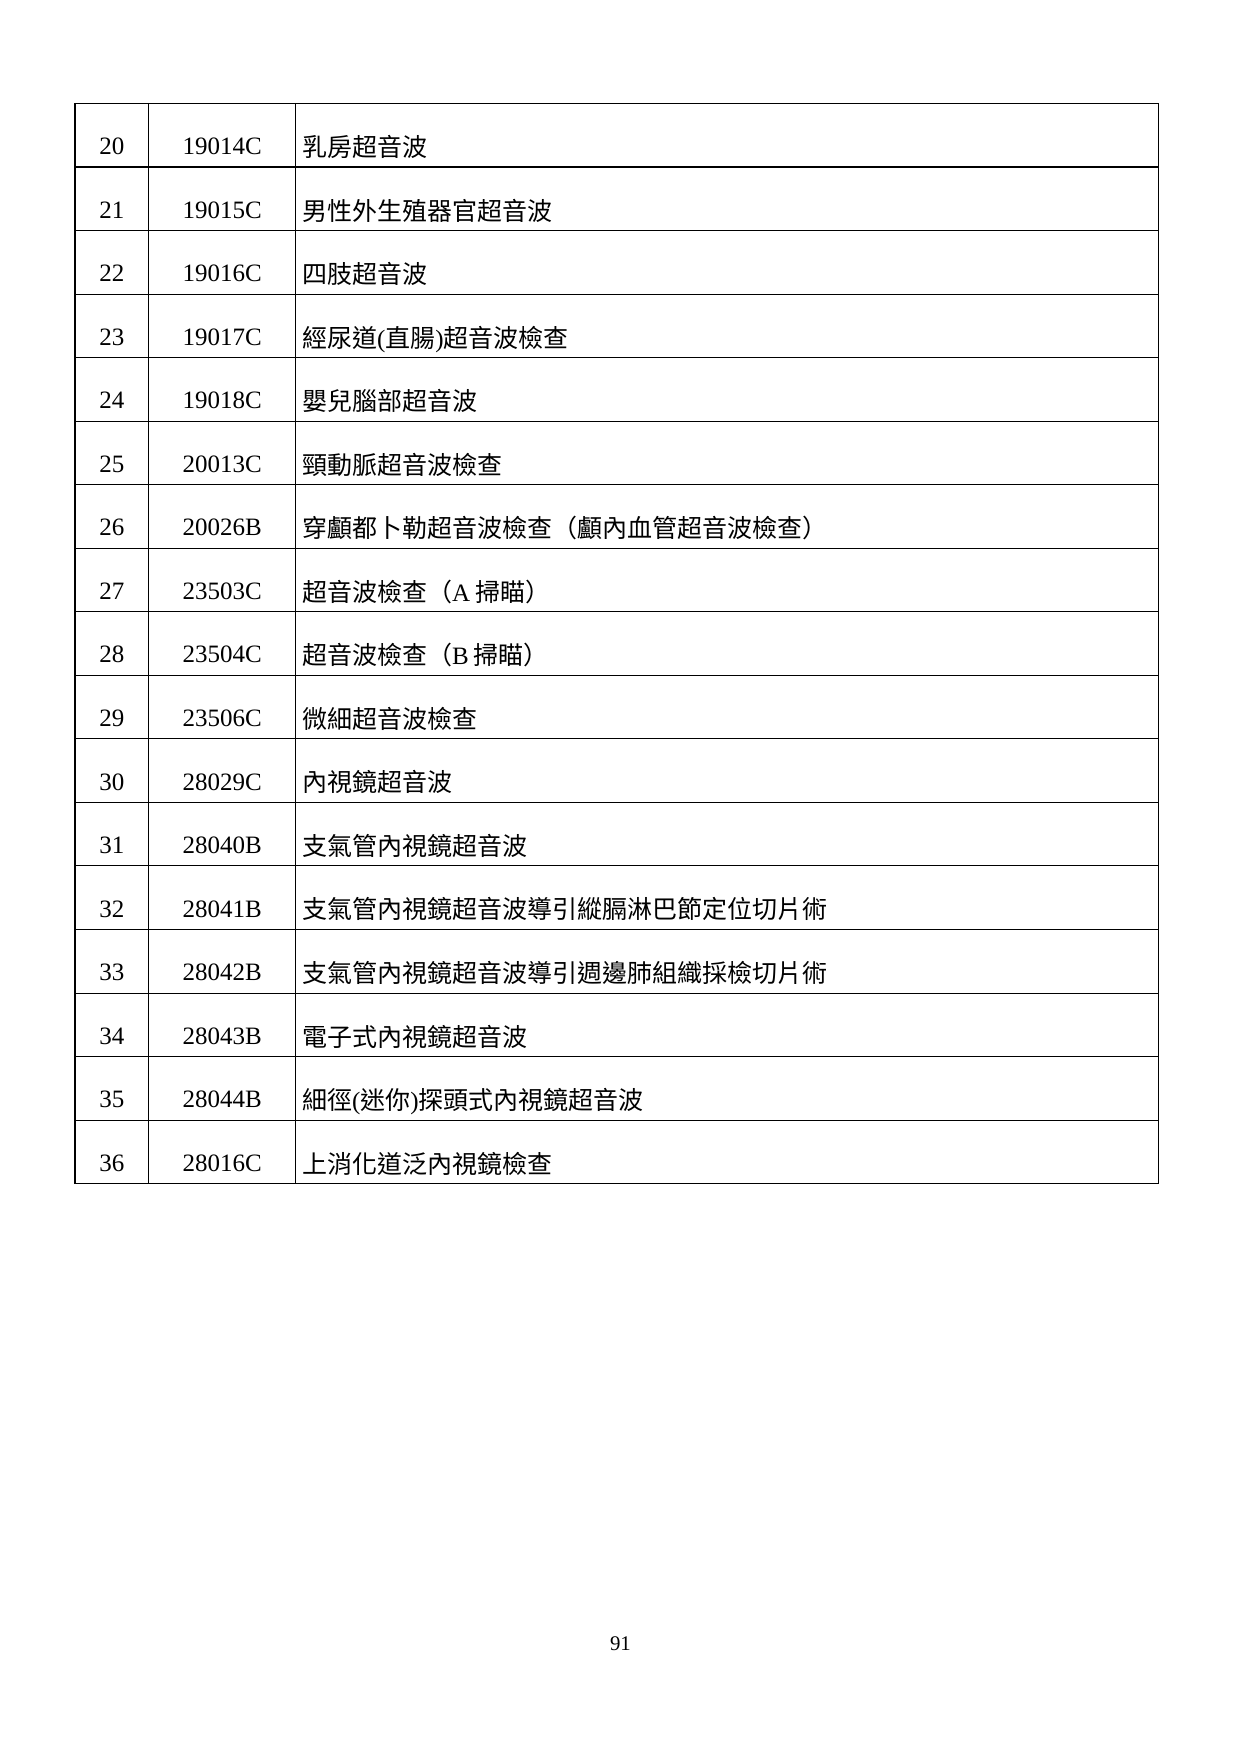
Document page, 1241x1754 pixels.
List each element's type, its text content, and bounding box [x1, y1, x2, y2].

table_cell 上消化道泛內視鏡檢查 [296, 1121, 1158, 1183]
table_cell 27 [76, 549, 148, 611]
table_cell 19014C [149, 104, 295, 166]
table_cell 28041B [149, 866, 295, 929]
table_cell 22 [76, 231, 148, 293]
table_cell 32 [76, 866, 148, 929]
table_cell 嬰兒腦部超音波 [296, 358, 1158, 421]
table_cell 23504C [149, 612, 295, 675]
table_cell 36 [76, 1121, 148, 1183]
table_cell 20013C [149, 422, 295, 484]
table_cell 四肢超音波 [296, 231, 1158, 293]
table_cell 穿顱都卜勒超音波檢查（顱內血管超音波檢查） [296, 485, 1158, 548]
table_cell 19018C [149, 358, 295, 421]
table_cell 28029C [149, 739, 295, 802]
table_cell 31 [76, 803, 148, 865]
table_cell 26 [76, 485, 148, 548]
table_cell 男性外生殖器官超音波 [296, 168, 1158, 230]
table_cell 19017C [149, 295, 295, 357]
table_cell 經尿道(直腸)超音波檢查 [296, 295, 1158, 357]
table_cell 28044B [149, 1057, 295, 1119]
table_cell 35 [76, 1057, 148, 1119]
table_cell 23 [76, 295, 148, 357]
table_cell 細徑(迷你)探頭式內視鏡超音波 [296, 1057, 1158, 1119]
table_cell 電子式內視鏡超音波 [296, 994, 1158, 1056]
table_cell 支氣管內視鏡超音波導引縱膈淋巴節定位切片術 [296, 866, 1158, 929]
table_cell 微細超音波檢查 [296, 676, 1158, 738]
table_cell 34 [76, 994, 148, 1056]
table_cell 21 [76, 168, 148, 230]
table_cell 19015C [149, 168, 295, 230]
table_cell 超音波檢查（A掃瞄） [296, 549, 1158, 611]
table_cell 28042B [149, 930, 295, 992]
table_cell 28043B [149, 994, 295, 1056]
table_cell 乳房超音波 [296, 104, 1158, 166]
table_cell 23503C [149, 549, 295, 611]
table_cell 30 [76, 739, 148, 802]
table_cell 19016C [149, 231, 295, 293]
table_cell 20 [76, 104, 148, 166]
table_cell 25 [76, 422, 148, 484]
table_cell 24 [76, 358, 148, 421]
table_cell 頸動脈超音波檢查 [296, 422, 1158, 484]
table_cell 28016C [149, 1121, 295, 1183]
table_cell 20026B [149, 485, 295, 548]
table_cell 23506C [149, 676, 295, 738]
table_cell 33 [76, 930, 148, 992]
table_cell 28 [76, 612, 148, 675]
table_cell 支氣管內視鏡超音波 [296, 803, 1158, 865]
table_cell 29 [76, 676, 148, 738]
table_cell 28040B [149, 803, 295, 865]
table_cell 超音波檢查（B掃瞄） [296, 612, 1158, 675]
table_cell 內視鏡超音波 [296, 739, 1158, 802]
table_cell 支氣管內視鏡超音波導引週邊肺組織採檢切片術 [296, 930, 1158, 992]
